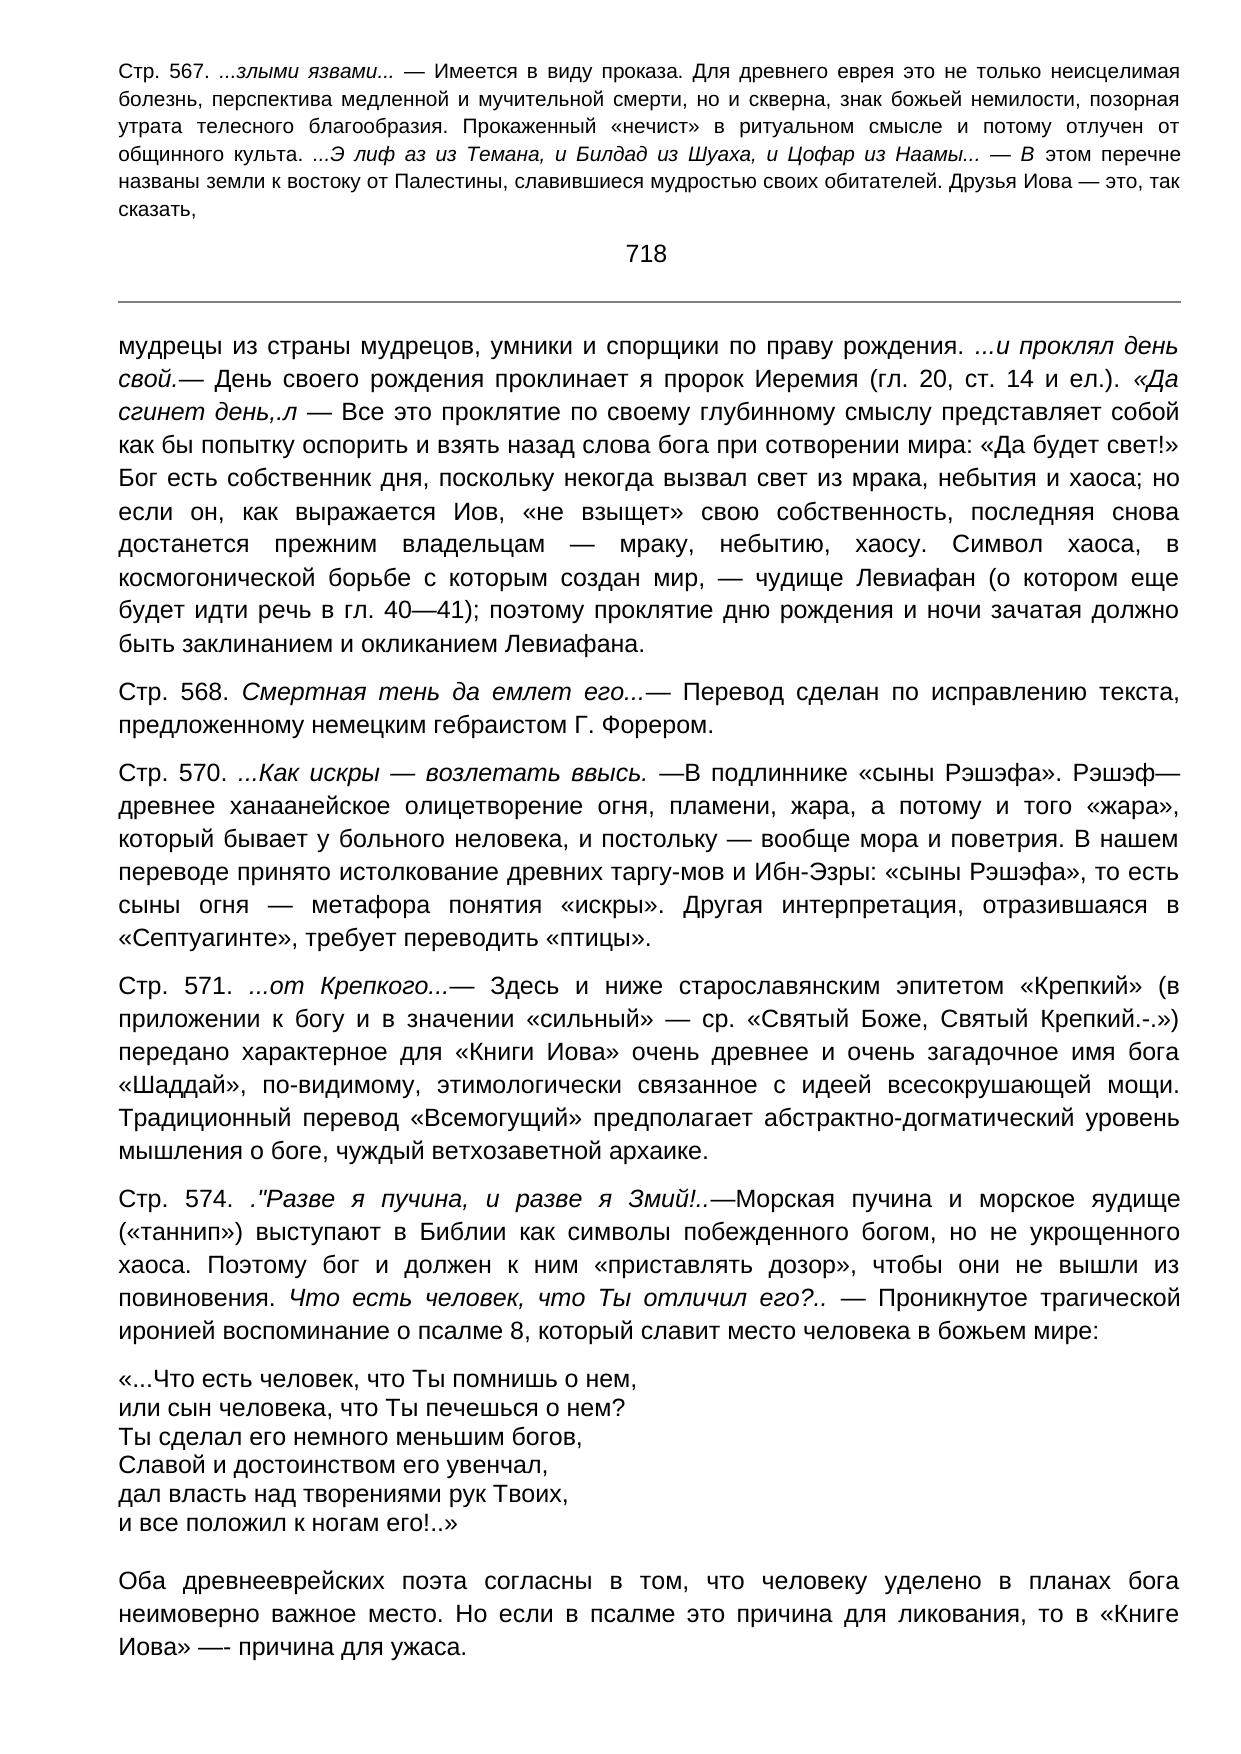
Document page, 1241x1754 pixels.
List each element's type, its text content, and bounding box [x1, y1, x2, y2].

text Стр. 570. ...Как искры — возлетать ввысь. —В подлиннике «сыны Рэшэфа». Рэшэф— древнее ханаанейское олицетворение огня, пламени, жара, а потому и того «жара», который бывает у больного неловека, и постольку — вообще мора и поветрия. В нашем переводе принято истолкование древних таргу-мов и Ибн-Эзры: «сыны Рэшэфа», то есть сыны огня — метафора понятия «искры». Другая интерпретация, отразившаяся в «Септуагинте», требует переводить «птицы». [118, 758, 1181, 951]
text Стр. 574. ."Разве я пучина, и разве я Змий!..—Морская пучина и морское яудище («таннип») выступают в Библии как символы побежденного богом, но не укрощенного хаоса. Поэтому бог и должен к ним «приставлять дозор», чтобы они не вышли из повиновения. Что есть человек, что Ты отличил его?.. — Проникнутое трагической иронией воспоминание о псалме 8, который славит место человека в божьем мире: [118, 1184, 1181, 1345]
text мудрецы из страны мудрецов, умники и спорщики по праву рождения. ...и проклял день свой.— День своего рождения проклинает я пророк Иеремия (гл. 20, ст. 14 и ел.). «Да сгинет день,.л — Все это проклятие по своему глубинному смыслу представляет собой как бы попытку оспорить и взять назад слова бога при сотворении мира: «Да будет свет!» Бог есть собственник дня, поскольку некогда вызвал свет из мрака, небытия и хаоса; но если он, как выражается Иов, «не взыщет» свою собственность, последняя снова достанется прежним владельцам — мраку, небытию, хаосу. Символ хаоса, в космогонической борьбе с которым создан мир, — чудище Левиафан (о котором еще будет идти речь в гл. 40—41); поэтому проклятие дню рождения и ночи зачатая должно быть заклинанием и окликанием Левиафана. [118, 331, 1181, 657]
text Стр. 568. Смертная тень да емлет его...— Перевод сделан по исправлению текста, предложенному немецким гебраистом Г. Форером. [118, 677, 1181, 738]
table_header «...Что есть человек, что Ты помнишь о нем, или сын человека, что Ты печешься о нем? Ты сделал его немного меньшим богов, Славой и достоинством его увенчал, дал власть над творениями рук Твоих, и все положил к ногам его!..» [118, 1364, 657, 1566]
text 718 [118, 239, 1181, 268]
text Стр. 571. ...от Крепкого...— Здесь и ниже старославянским эпитетом «Крепкий» (в приложении к богу и в значении «сильный» — ср. «Святый Боже, Святый Крепкий.-.») передано характерное для «Книги Иова» очень древнее и очень загадочное имя бога «Шаддай», по-видимому, этимологически связанное с идеей всесокрушающей мощи. Традиционный перевод «Всемогущий» предполагает абстрактно-догматический уровень мышления о боге, чуждый ветхозаветной архаике. [118, 971, 1181, 1164]
text Стр. 567. ...злыми язвами... — Имеется в виду проказа. Для древнего еврея это не только неисцелимая болезнь, перспектива медленной и мучительной смерти, но и скверна, знак божьей немилости, позорная утрата телесного благообразия. Прокаженный «нечист» в ритуальном смысле и потому отлучен от общинного культа. ...Э лиф аз из Темана, и Билдад из Шуаха, и Цофар из Наамы... — В этом перечне названы земли к востоку от Палестины, славившиеся мудростью своих обитателей. Друзья Иова — это, так сказать, [118, 59, 1181, 221]
text Оба древнееврейских поэта согласны в том, что человеку уделено в планах бога неимоверно важное место. Но если в псалме это причина для ликования, то в «Книге Иова» —- причина для ужаса. [118, 1566, 1181, 1661]
